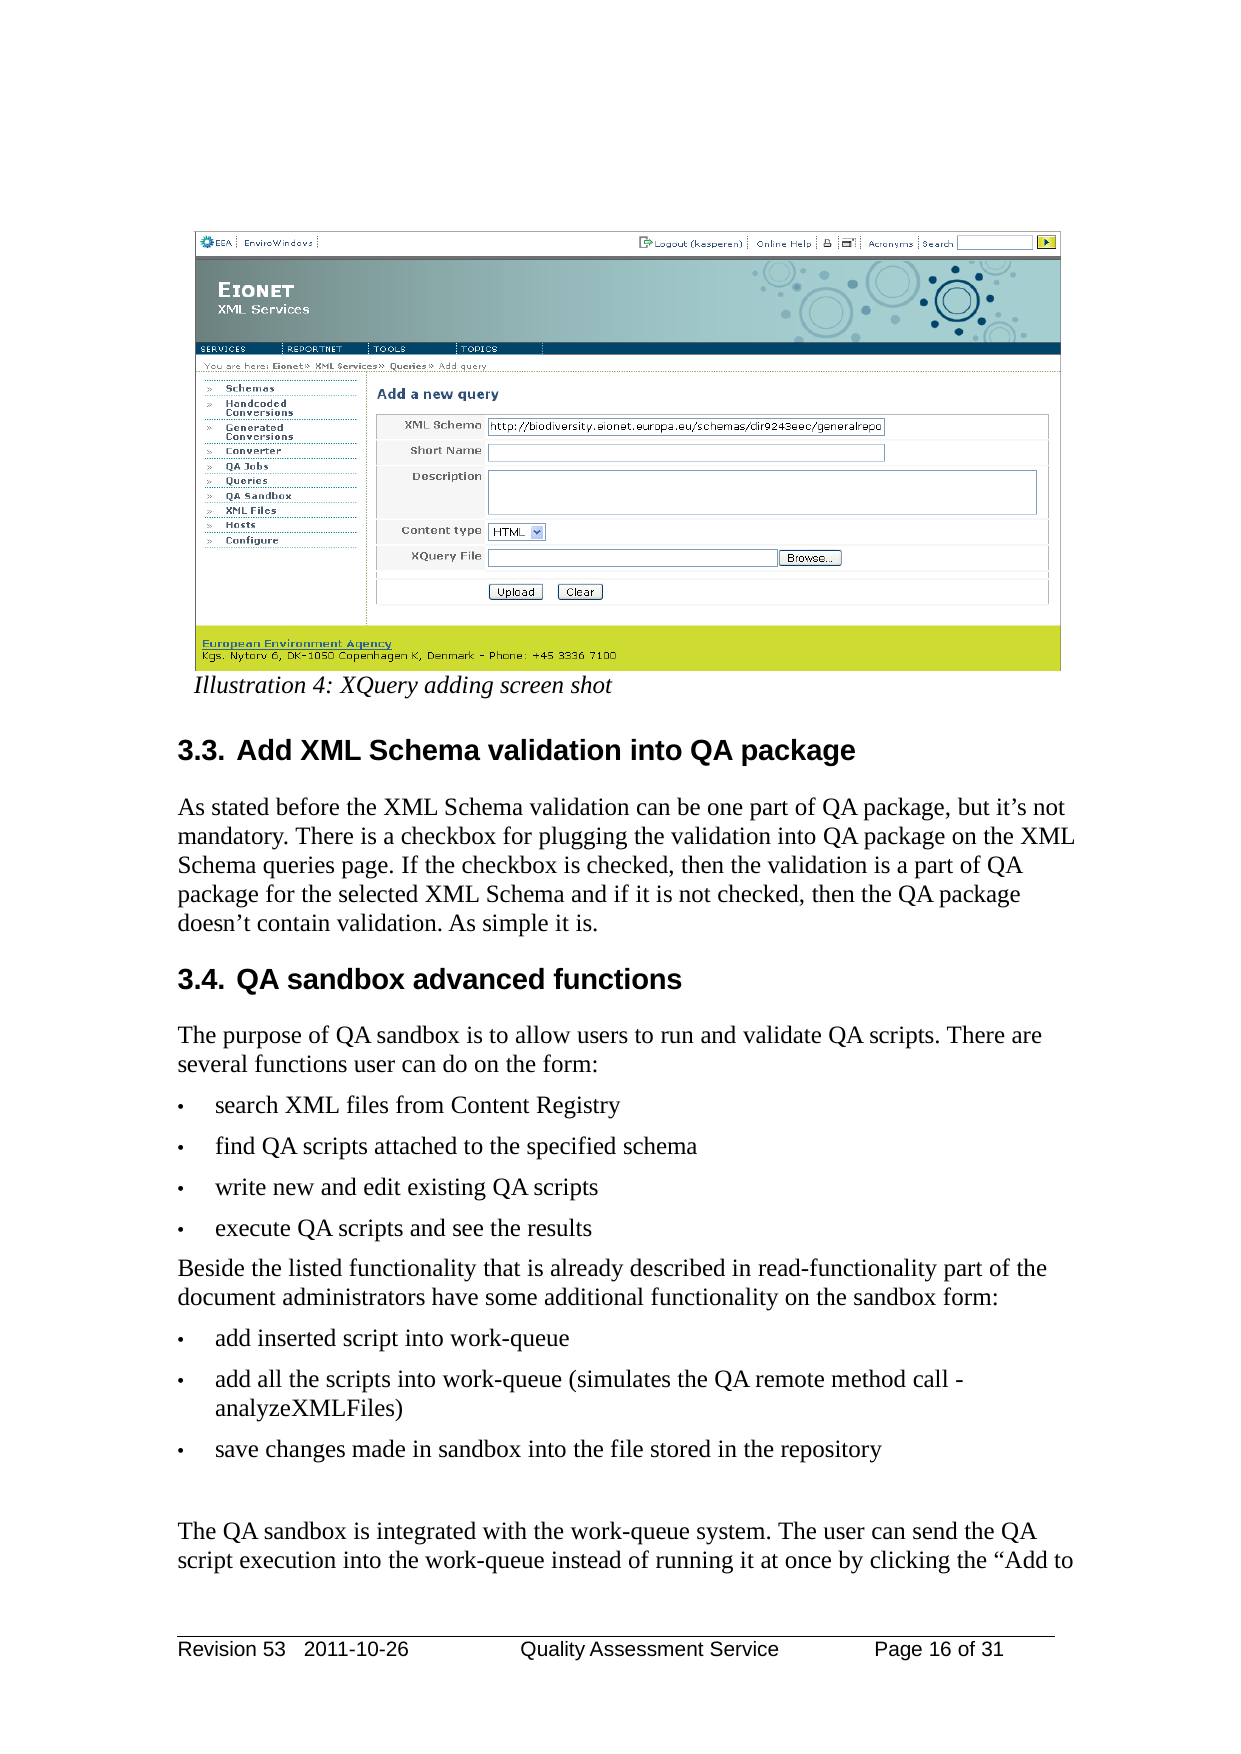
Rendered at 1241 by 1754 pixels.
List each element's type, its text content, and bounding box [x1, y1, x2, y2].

list search XML files from Content Registry [177, 1090, 1092, 1119]
subtitle Add XML Schema validation into QA package [177, 733, 1092, 767]
list add inserted script into work-queue [177, 1323, 1092, 1352]
subtitle QA sandbox advanced functions [177, 962, 1092, 995]
list add all the scripts into work-queue (simulates the QA remote method call - analyzeXMLFiles) [177, 1364, 1092, 1422]
list save changes made in sandbox into the file stored in the repository [177, 1434, 1092, 1463]
list execute QA scripts and see the results [177, 1212, 1092, 1241]
list write new and edit existing QA scripts [177, 1172, 1092, 1201]
text Beside the listed functionality that is already described in read-functionality part of the document administrators have some additional functionality on the sandbox form: [177, 1253, 1092, 1311]
list find QA scripts attached to the specified schema [177, 1131, 1092, 1160]
text Illustration 4: XQuery adding screen shot [194, 671, 1061, 699]
text The QA sandbox is integrated with the work-queue system. The user can send the QA script execution into the work-queue instead of running it at once by clicking the “Add to [177, 1516, 1092, 1574]
text As stated before the XML Schema validation can be one part of QA package, but it’s not mandatory. There is a checkbox for plugging the validation into QA package on the XML Schema queries page. If the checkbox is checked, then the validation is a part of QA package for the selected XML Schema and if it is not checked, then the QA package doesn’t contain validation. As simple it is. [177, 792, 1092, 937]
text The purpose of QA sandbox is to allow users to run and validate QA scripts. There are several functions user can do on the form: [177, 1020, 1092, 1078]
